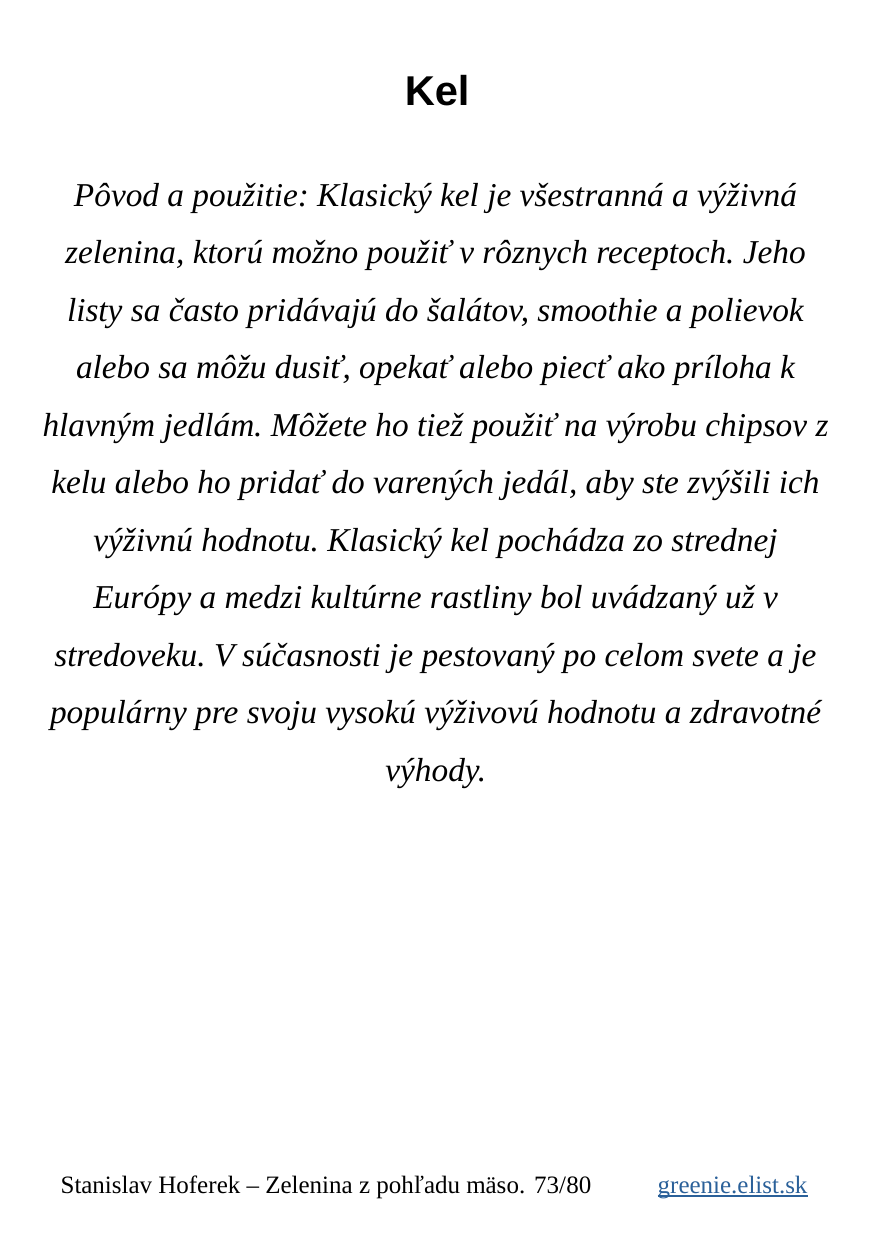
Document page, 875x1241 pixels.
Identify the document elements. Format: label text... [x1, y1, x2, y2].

subtitle Kel [41, 66, 833, 114]
text Pôvod a použitie: Klasický kel je všestranná a výživná zelenina, ktorú možno použiť v rôznych receptoch. Jeho listy sa často pridávajú do šalátov, smoothie a polievok alebo sa môžu dusiť, opekať alebo piecť ako príloha k hlavným jedlám. Môžete ho tiež použiť na výrobu chipsov z kelu alebo ho pridať do varených jedál, aby ste zvýšili ich výživnú hodnotu. Klasický kel pochádza zo strednej Európy a medzi kultúrne rastliny bol uvádzaný už v stredoveku. V súčasnosti je pestovaný po celom svete a je populárny pre svoju vysokú výživovú hodnotu a zdravotné výhody. [41, 175, 833, 789]
